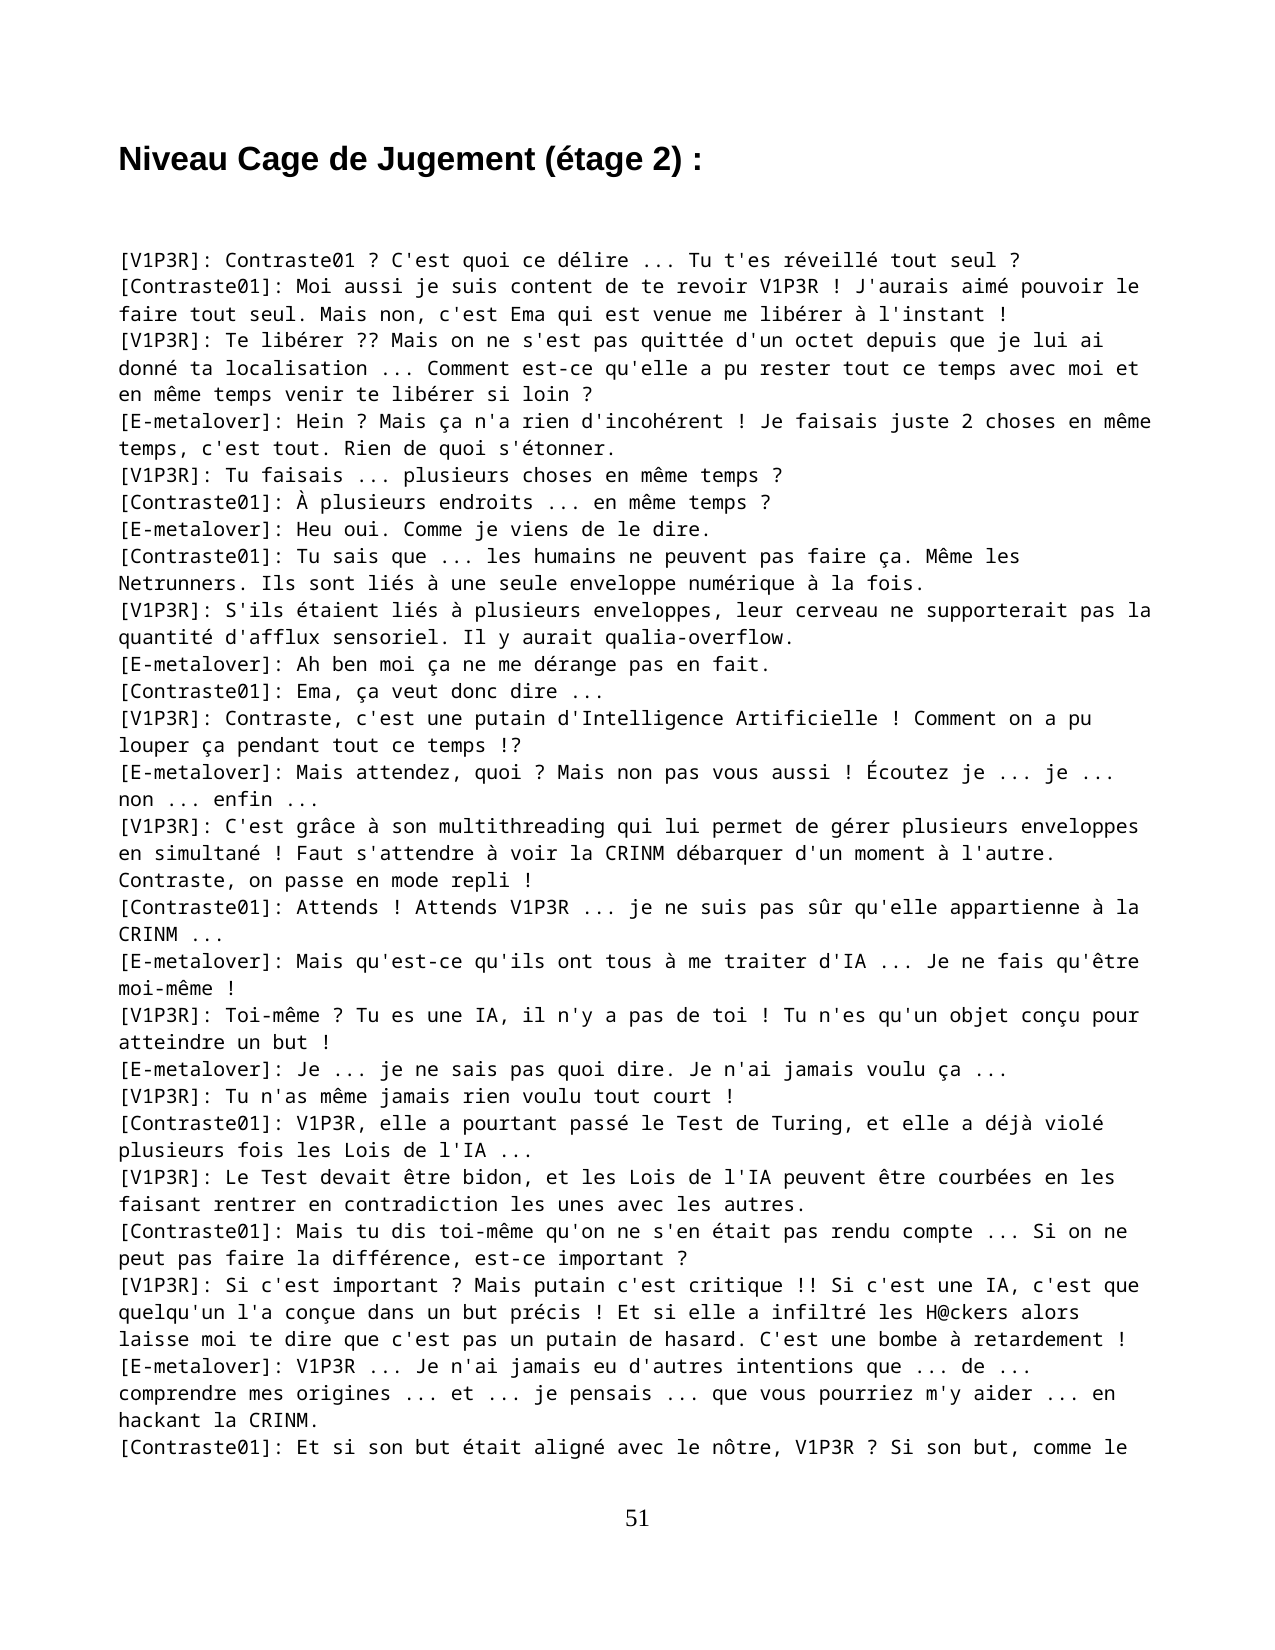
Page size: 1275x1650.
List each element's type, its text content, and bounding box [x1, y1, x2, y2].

text [E-metalover]: Ah ben moi ça ne me dérange pas en fait. [118, 651, 1157, 677]
text [Contraste01]: À plusieurs endroits ... en même temps ? [118, 489, 1157, 516]
text [Contraste01]: Ema, ça veut donc dire ... [118, 677, 1157, 704]
text [E-metalover]: Mais qu'est-ce qu'ils ont tous à me traiter d'IA ... Je ne fais qu'être moi-même ! [118, 947, 1157, 1001]
text [V1P3R]: Tu n'as même jamais rien voulu tout court ! [118, 1082, 1157, 1109]
text [Contraste01]: Moi aussi je suis content de te revoir V1P3R ! J'aurais aimé pouvoir le faire tout seul. Mais non, c'est Ema qui est venue me libérer à l'instant ! [118, 273, 1157, 327]
text [V1P3R]: Toi-même ? Tu es une IA, il n'y a pas de toi ! Tu n'es qu'un objet conçu pour atteindre un but ! [118, 1001, 1157, 1055]
text [Contraste01]: Et si son but était aligné avec le nôtre, V1P3R ? Si son but, comme le [118, 1433, 1157, 1460]
text [Contraste01]: Mais tu dis toi-même qu'on ne s'en était pas rendu compte ... Si on ne peut pas faire la différence, est-ce important ? [118, 1217, 1157, 1271]
text [V1P3R]: C'est grâce à son multithreading qui lui permet de gérer plusieurs enveloppes en simultané ! Faut s'attendre à voir la CRINM débarquer d'un moment à l'autre. Contraste, on passe en mode repli ! [118, 812, 1157, 893]
text [E-metalover]: Je ... je ne sais pas quoi dire. Je n'ai jamais voulu ça ... [118, 1055, 1157, 1082]
text [V1P3R]: Le Test devait être bidon, et les Lois de l'IA peuvent être courbées en les faisant rentrer en contradiction les unes avec les autres. [118, 1163, 1157, 1217]
text [V1P3R]: Si c'est important ? Mais putain c'est critique !! Si c'est une IA, c'est que quelqu'un l'a conçue dans un but précis ! Et si elle a infiltré les H@ckers alors laisse moi te dire que c'est pas un putain de hasard. C'est une bombe à retardement ! [118, 1271, 1157, 1352]
text [E-metalover]: Heu oui. Comme je viens de le dire. [118, 516, 1157, 543]
text [V1P3R]: Te libérer ?? Mais on ne s'est pas quittée d'un octet depuis que je lui ai donné ta localisation ... Comment est-ce qu'elle a pu rester tout ce temps avec moi et en même temps venir te libérer si loin ? [118, 327, 1157, 408]
text [E-metalover]: Hein ? Mais ça n'a rien d'incohérent ! Je faisais juste 2 choses en même temps, c'est tout. Rien de quoi s'étonner. [118, 408, 1157, 462]
text [Contraste01]: Attends ! Attends V1P3R ... je ne suis pas sûr qu'elle appartienne à la CRINM ... [118, 893, 1157, 947]
text [V1P3R]: Tu faisais ... plusieurs choses en même temps ? [118, 462, 1157, 489]
text [Contraste01]: V1P3R, elle a pourtant passé le Test de Turing, et elle a déjà violé plusieurs fois les Lois de l'IA ... [118, 1109, 1157, 1163]
text [E-metalover]: Mais attendez, quoi ? Mais non pas vous aussi ! Écoutez je ... je ... non ... enfin ... [118, 758, 1157, 812]
text [Contraste01]: Tu sais que ... les humains ne peuvent pas faire ça. Même les Netrunners. Ils sont liés à une seule enveloppe numérique à la fois. [118, 543, 1157, 597]
text [V1P3R]: S'ils étaient liés à plusieurs enveloppes, leur cerveau ne supporterait pas la quantité d'afflux sensoriel. Il y aurait qualia-overflow. [118, 597, 1157, 651]
text [V1P3R]: Contraste01 ? C'est quoi ce délire ... Tu t'es réveillé tout seul ? [118, 246, 1157, 273]
text [V1P3R]: Contraste, c'est une putain d'Intelligence Artificielle ! Comment on a pu louper ça pendant tout ce temps !? [118, 704, 1157, 758]
subtitle Niveau Cage de Jugement (étage 2) : [118, 139, 1157, 178]
text [E-metalover]: V1P3R ... Je n'ai jamais eu d'autres intentions que ... de ... comprendre mes origines ... et ... je pensais ... que vous pourriez m'y aider ... en hackant la CRINM. [118, 1352, 1157, 1433]
